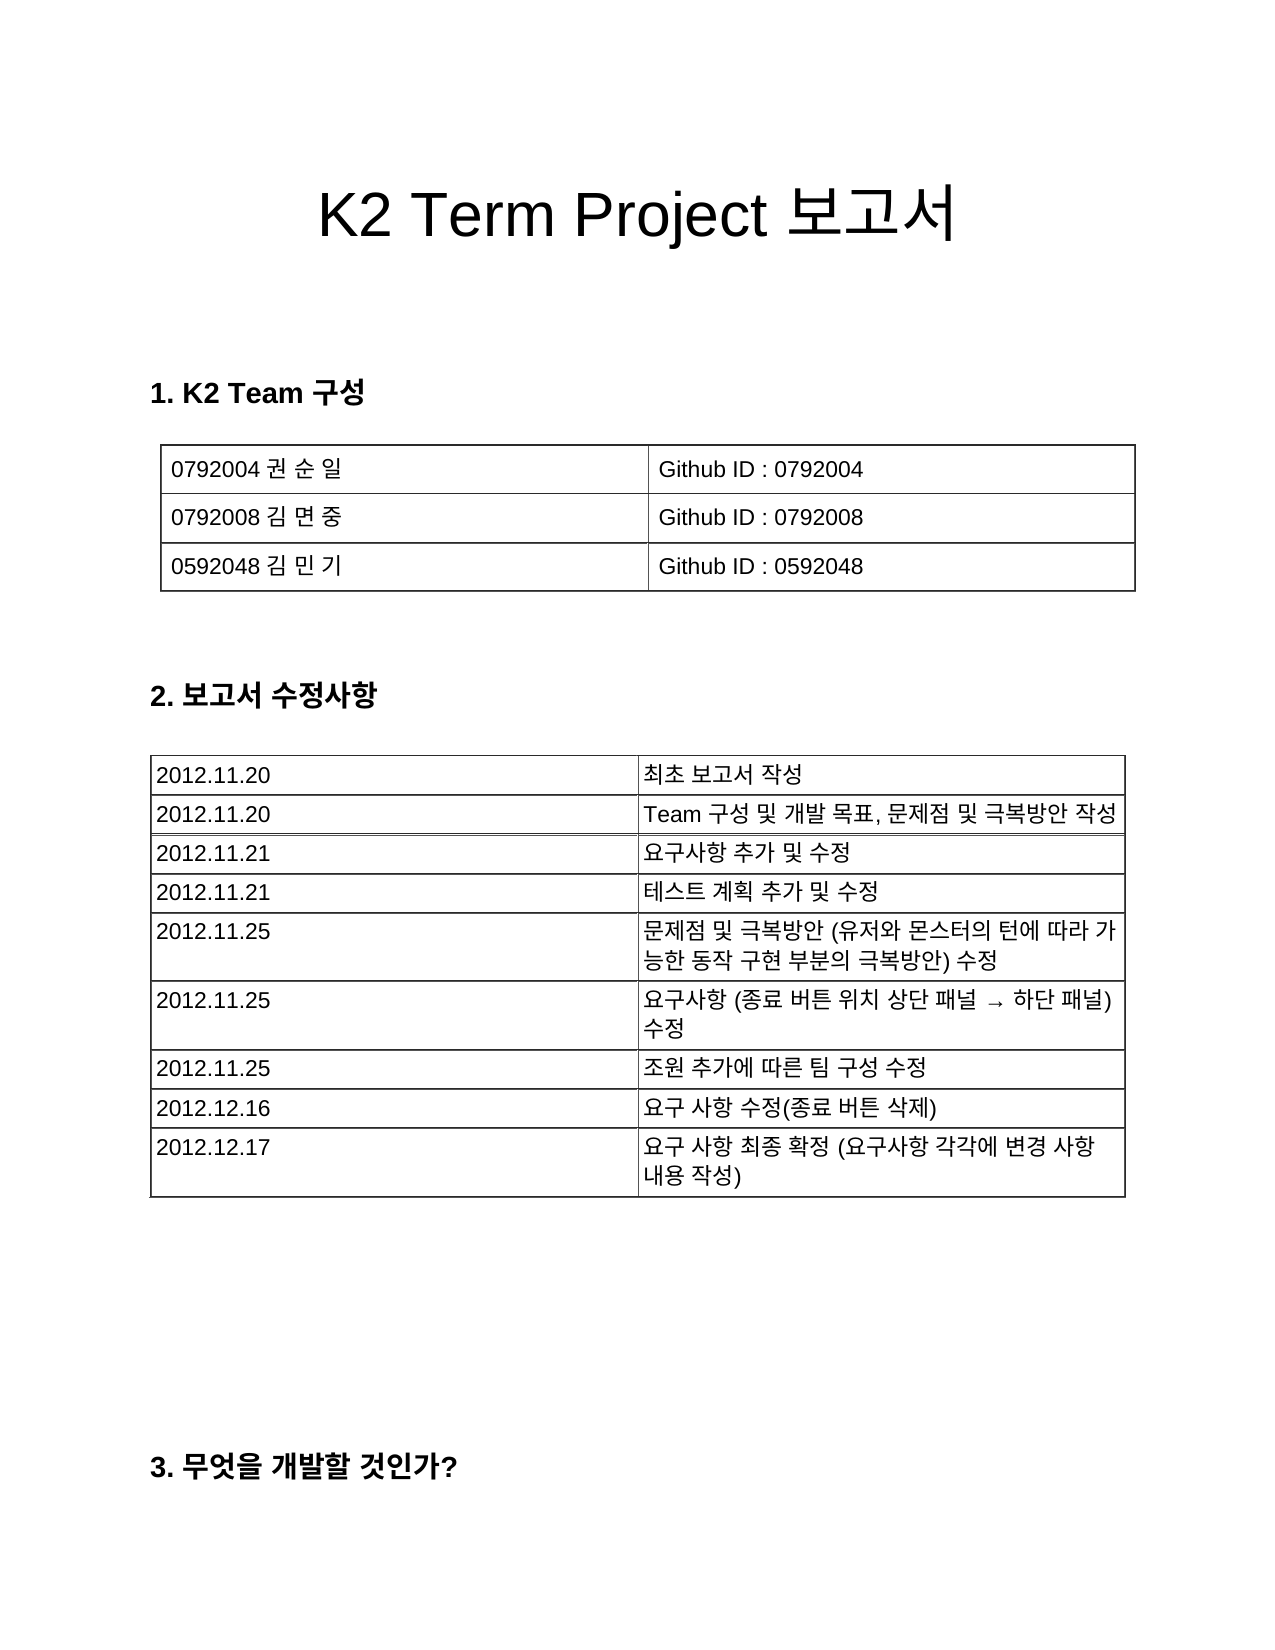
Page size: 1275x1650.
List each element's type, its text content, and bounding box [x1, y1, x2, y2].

table_cell 2012.12.17 [152, 1129, 637, 1195]
table_header Github ID : 0792004 [649, 447, 1134, 492]
table_header 0792004 권 순 일 [162, 447, 647, 492]
table_cell 0592048 김 민 기 [162, 544, 647, 589]
table_cell 테스트 계획 추가 및 수정 [639, 875, 1124, 911]
table_cell 2012.12.16 [152, 1090, 637, 1127]
table_cell 2012.11.21 [152, 875, 637, 911]
table_cell 조원 추가에 따른 팀 구성 수정 [639, 1051, 1124, 1087]
table_cell 2012.11.25 [152, 914, 637, 980]
text K2 Term Project 보고서 [150, 179, 1125, 249]
table_header 2012.11.20 [152, 757, 637, 794]
table_cell 2012.11.20 [152, 796, 637, 833]
table_header 최초 보고서 작성 [639, 757, 1124, 794]
table_cell 요구사항 추가 및 수정 [639, 836, 1124, 872]
text 1. K2 Team 구성 [150, 377, 1125, 410]
table_cell Github ID : 0592048 [649, 544, 1134, 589]
text 3. 무엇을 개발할 것인가? [150, 1451, 1125, 1483]
table_cell 2012.11.21 [152, 836, 637, 872]
table_cell 2012.11.25 [152, 982, 637, 1048]
table_cell 문제점 및 극복방안 (유저와 몬스터의 턴에 따라 가능한 동작 구현 부분의 극복방안) 수정 [639, 914, 1124, 980]
table_cell 요구 사항 수정(종료 버튼 삭제) [639, 1090, 1124, 1127]
table_cell 요구 사항 최종 확정 (요구사항 각각에 변경 사항 내용 작성) [639, 1129, 1124, 1195]
table_cell 요구사항 (종료 버튼 위치 상단 패널 → 하단 패널) 수정 [639, 982, 1124, 1048]
table_cell Github ID : 0792008 [649, 495, 1134, 541]
table_cell 0792008 김 면 중 [162, 495, 647, 541]
table_cell Team 구성 및 개발 목표, 문제점 및 극복방안 작성 [639, 796, 1124, 833]
table_cell 2012.11.25 [152, 1051, 637, 1087]
text 2. 보고서 수정사항 [150, 680, 1125, 712]
